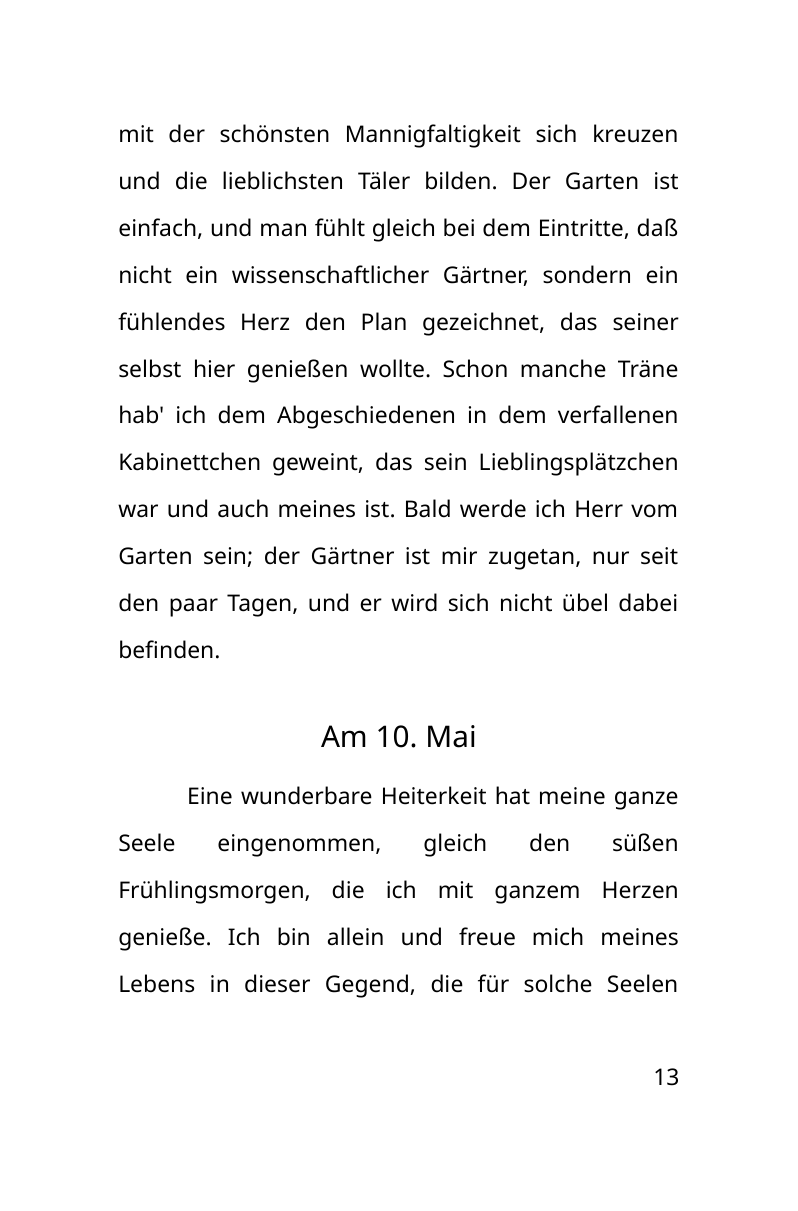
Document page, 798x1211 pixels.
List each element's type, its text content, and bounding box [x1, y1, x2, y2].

text mit der schönsten Mannigfaltigkeit sich kreuzen und die lieblichsten Täler bilden. Der Garten ist einfach, und man fühlt gleich bei dem Eintritte, daß nicht ein wissenschaftlicher Gärtner, sondern ein fühlendes Herz den Plan gezeichnet, das seiner selbst hier genießen wollte. Schon manche Träne hab' ich dem Abgeschiedenen in dem verfallenen Kabinettchen geweint, das sein Lieblingsplätzchen war und auch meines ist. Bald werde ich Herr vom Garten sein; der Gärtner ist mir zugetan, nur seit den paar Tagen, und er wird sich nicht übel dabei befinden. [118, 118, 679, 665]
subtitle Am 10. Mai [118, 716, 679, 757]
text Eine wunderbare Heiterkeit hat meine ganze Seele eingenommen, gleich den süßen Frühlingsmorgen, die ich mit ganzem Herzen genieße. Ich bin allein und freue mich meines Lebens in dieser Gegend, die für solche Seelen [118, 780, 679, 999]
